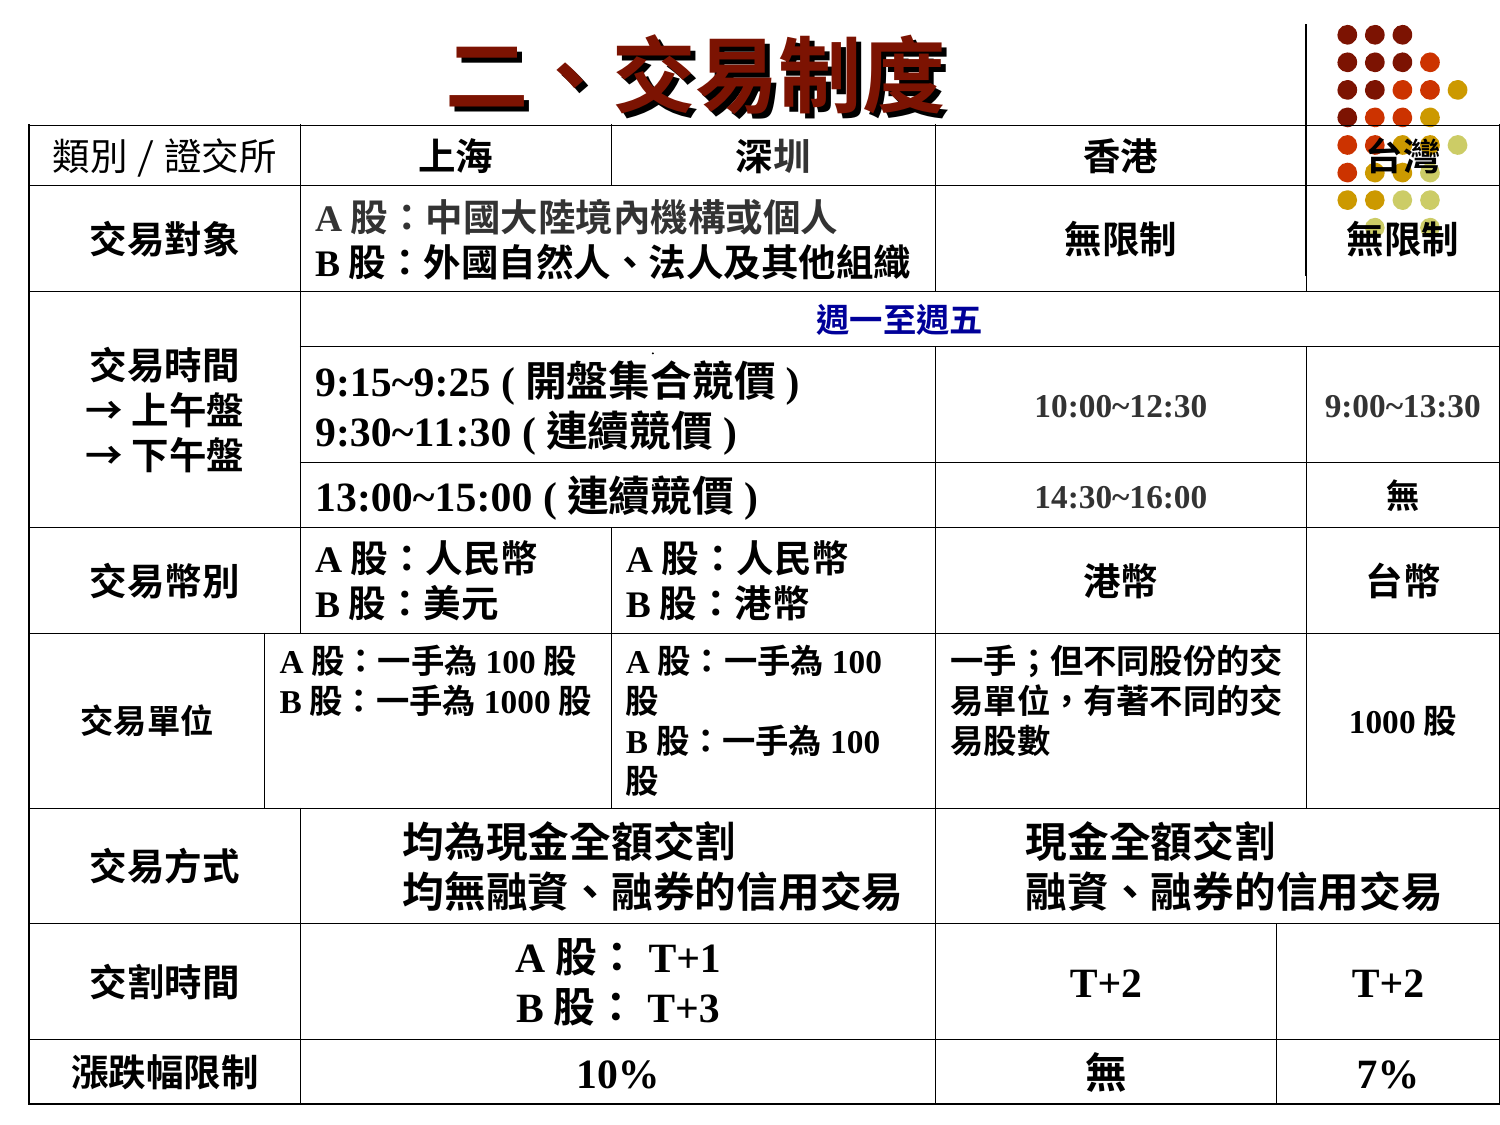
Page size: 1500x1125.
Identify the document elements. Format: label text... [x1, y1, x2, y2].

table_cell 港幣 [936, 528, 1306, 633]
table_cell 漲跌幅限制 [30, 1040, 300, 1103]
table_cell 交易單位 [30, 634, 264, 808]
table_cell A股：T+1 B股：T+3 [301, 924, 935, 1039]
table_cell 台幣 [1307, 528, 1499, 633]
table_cell 交易對象 [30, 186, 300, 291]
table_cell 交易時間 →上午盤 →下午盤 [30, 292, 300, 527]
table_cell 14:30~16:00 [936, 463, 1306, 527]
table_cell T+2 [936, 924, 1276, 1039]
table_cell 無 [936, 1040, 1276, 1103]
table_cell 交易幣別 [30, 528, 300, 633]
table_cell 9:00~13:30 [1307, 347, 1499, 462]
table_cell A股：一手為100股 B股：一手為100股 [612, 634, 935, 808]
table_cell 交易方式 [30, 809, 300, 923]
table_header 深圳 [612, 126, 935, 185]
table_cell A股：一手為100股 B股：一手為1000股 [265, 634, 611, 808]
table_cell 無限制 [936, 186, 1306, 291]
table_cell A股：人民幣 B股：美元 [301, 528, 611, 633]
table_cell 均為現金全額交割 均無融資、融券的信用交易 [301, 809, 935, 923]
table_cell A股：中國大陸境內機構或個人 B股：外國自然人、法人及其他組織 [301, 186, 935, 291]
table_cell 無限制 [1307, 186, 1499, 291]
table_cell 週一至週五 [301, 292, 1499, 346]
table_cell A股：人民幣 B股：港幣 [612, 528, 935, 633]
table_cell 1000股 [1307, 634, 1499, 808]
table_cell 無 [1307, 463, 1499, 527]
table_header 香港 [936, 126, 1306, 185]
table_cell 交割時間 [30, 924, 300, 1039]
table_cell 10% [301, 1040, 935, 1103]
title 二、交易制度 [76, 0, 1315, 125]
table_cell 9:15~9:25 (開盤集合競價) 9:30~11:30 (連續競價) [301, 347, 935, 462]
table_cell T+2 [1277, 924, 1499, 1039]
table_header 類別/證交所 [30, 126, 300, 185]
table_cell 13:00~15:00 (連續競價) [301, 463, 935, 527]
table_cell 現金全額交割 融資、融券的信用交易 [936, 809, 1499, 923]
table_cell 7% [1277, 1040, 1499, 1103]
table_cell 10:00~12:30 [936, 347, 1306, 462]
table_header 上海 [301, 126, 611, 185]
table_cell 一手；但不同股份的交易單位，有著不同的交易股數 [936, 634, 1306, 808]
table_header 台灣 [1307, 126, 1499, 185]
